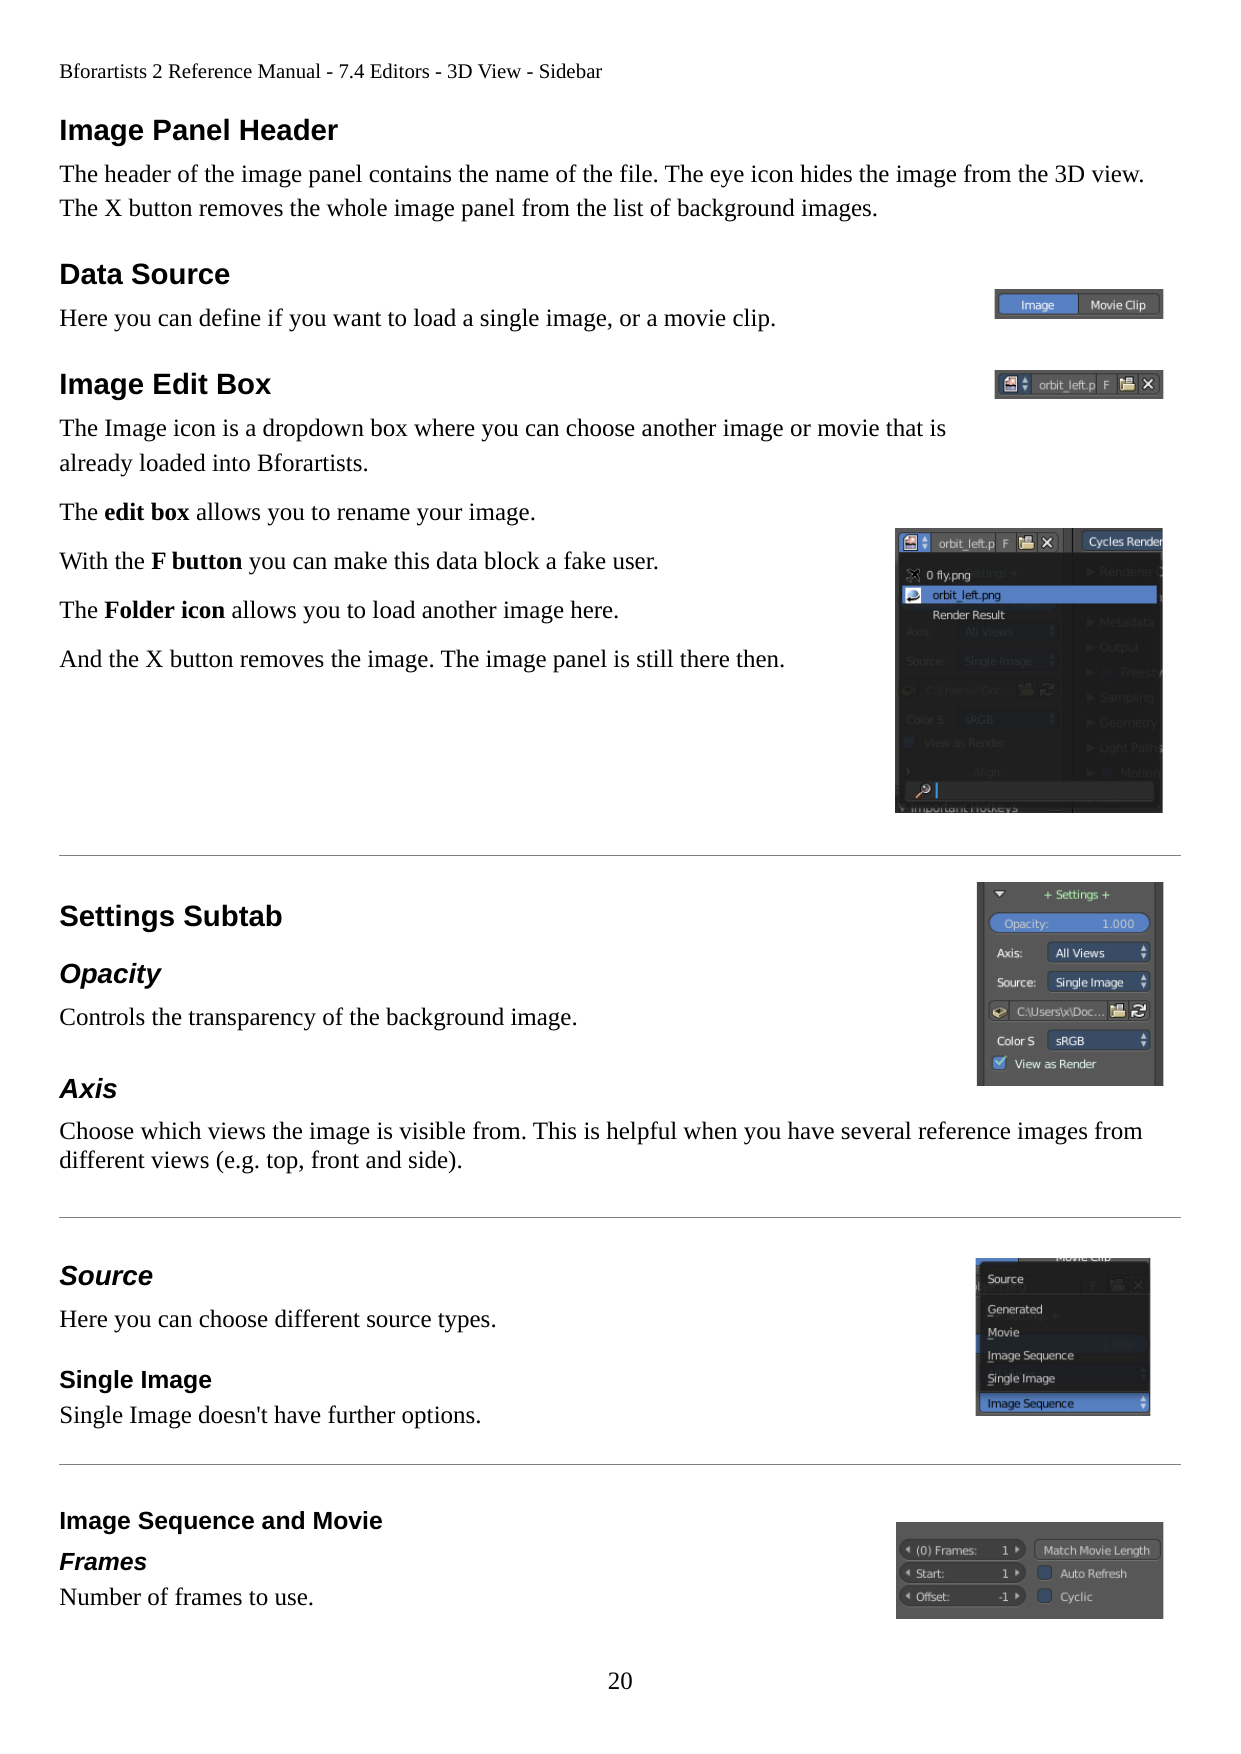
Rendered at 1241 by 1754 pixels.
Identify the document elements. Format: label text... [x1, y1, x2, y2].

subtitle Data Source [59, 257, 1181, 291]
subtitle Image Sequence and Movie [59, 1506, 1181, 1534]
subtitle [1164, 1547, 1181, 1575]
subtitle [1151, 1365, 1181, 1394]
subtitle Image Edit Box [59, 367, 1181, 401]
text Here you can choose different source types. [59, 1304, 975, 1332]
picture [976, 882, 1164, 1086]
subtitle Source [59, 1259, 975, 1291]
list Choose which views the image is visible from. This is helpful when you have several reference images from different views (e.g. top, front and side). [59, 1116, 1181, 1174]
picture [994, 370, 1164, 399]
text Here you can define if you want to load a single image, or a movie clip. [59, 303, 1181, 332]
subtitle [1151, 1259, 1181, 1291]
subtitle Opacity [59, 958, 976, 989]
picture [994, 289, 1164, 319]
picture [975, 1258, 1151, 1416]
subtitle Image Panel Header [59, 113, 1181, 146]
text The Image icon is a dropdown box where you can choose another image or movie that is already loaded into Bforartists. [59, 413, 1181, 476]
text The edit box allows you to rename your image. [59, 497, 1181, 525]
subtitle Settings Subtab [59, 899, 976, 933]
subtitle Frames [59, 1547, 896, 1575]
subtitle [1164, 899, 1181, 933]
picture [895, 528, 1163, 813]
picture [896, 1522, 1164, 1619]
text And the X button removes the image. The image panel is still there then. [59, 644, 895, 673]
text The header of the image panel contains the name of the file. The eye icon hides the image from the 3D view. The X button removes the whole image panel from the list of background images. [59, 159, 1181, 222]
subtitle Single Image [59, 1365, 975, 1394]
text Number of frames to use. [59, 1582, 896, 1610]
text The Folder icon allows you to load another image here. [59, 595, 895, 623]
subtitle [1164, 958, 1181, 989]
text With the F button you can make this data block a fake user. [59, 546, 895, 574]
subtitle Axis [59, 1072, 1181, 1104]
list Controls the transparency of the background image. [59, 1002, 976, 1031]
text Single Image doesn't have further options. [59, 1400, 1181, 1429]
